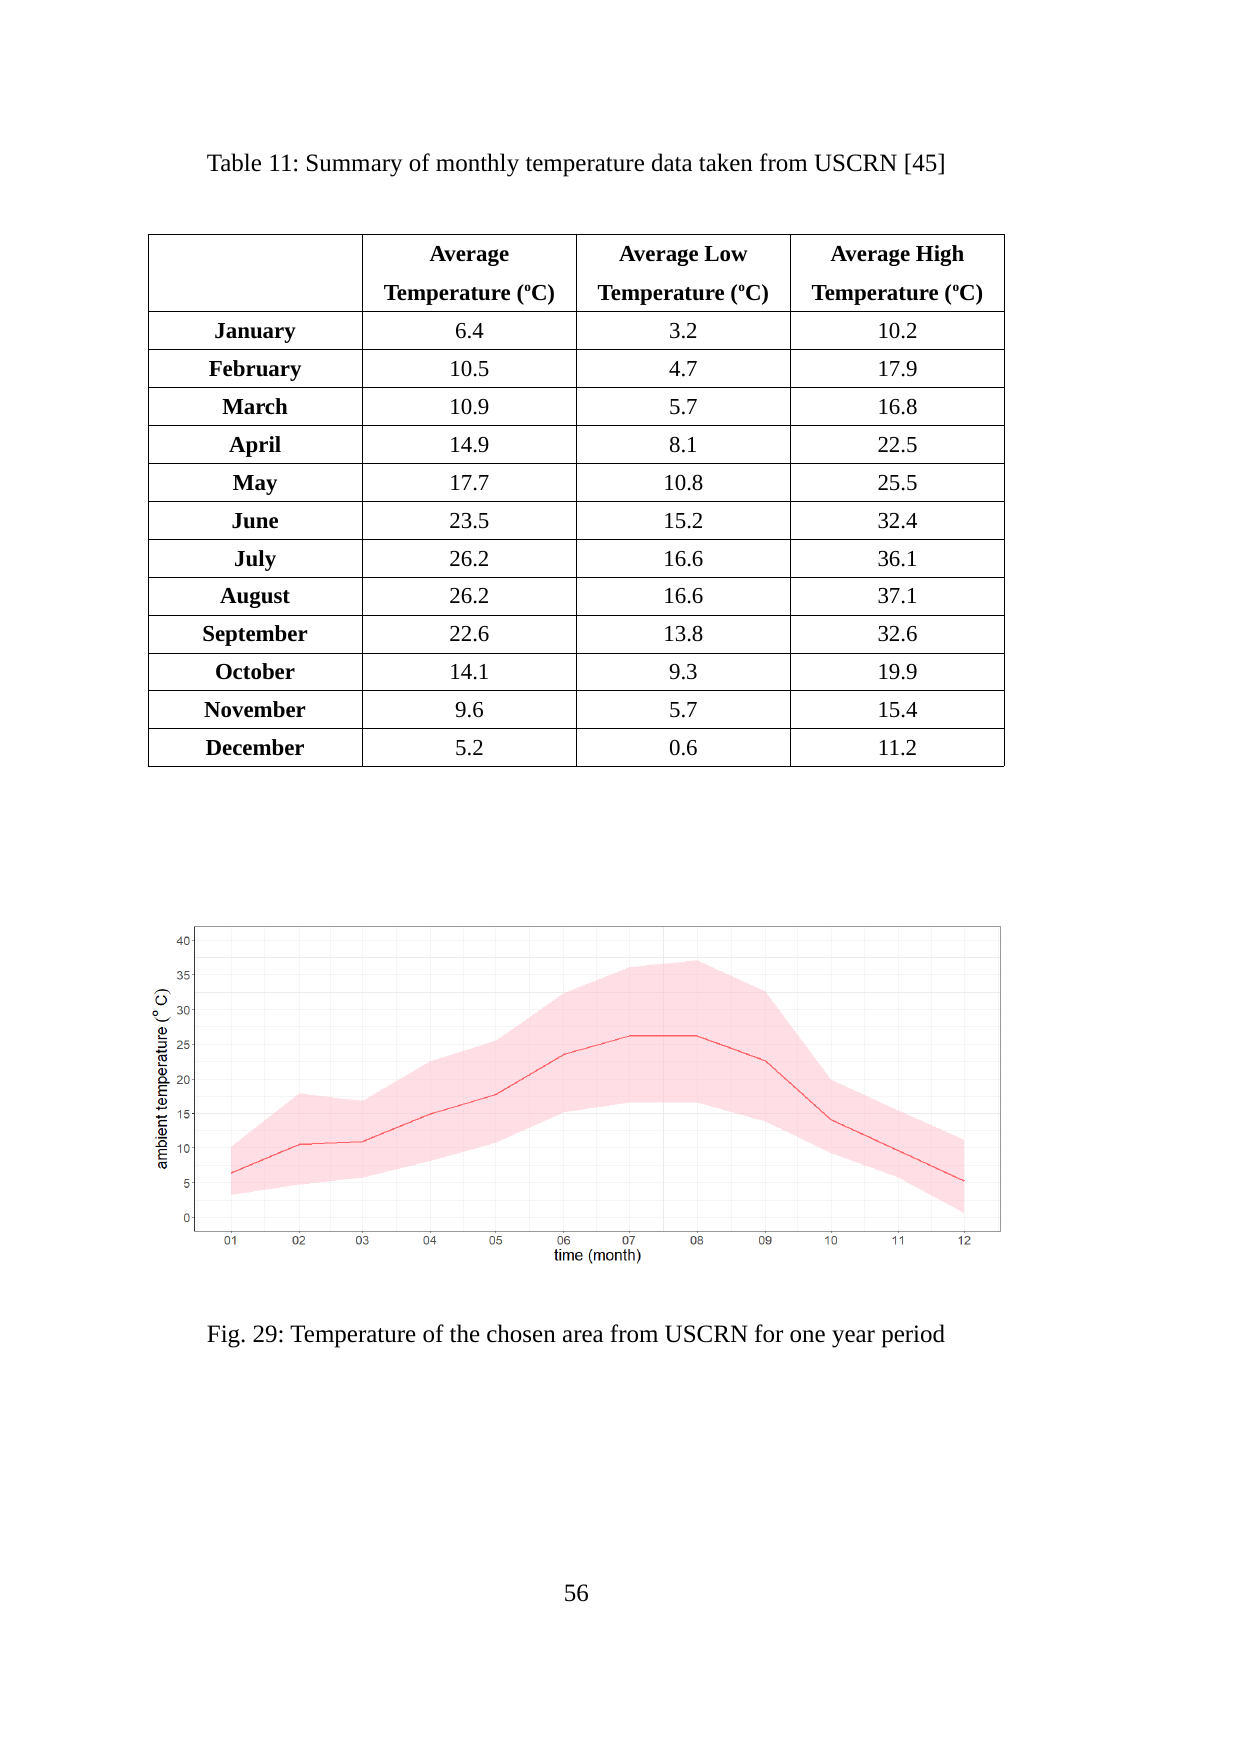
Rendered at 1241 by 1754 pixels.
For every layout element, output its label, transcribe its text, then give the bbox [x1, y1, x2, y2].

table_cell October [149, 654, 362, 690]
table_cell 22.5 [791, 426, 1004, 463]
table_cell 0.6 [577, 729, 790, 766]
table_cell 8.1 [577, 426, 790, 463]
table_cell 3.2 [577, 312, 790, 349]
table_cell 9.6 [363, 691, 576, 728]
table_cell 10.8 [577, 464, 790, 501]
table_cell April [149, 426, 362, 463]
table_cell 10.2 [791, 312, 1004, 349]
table_cell 6.4 [363, 312, 576, 349]
table_cell June [149, 502, 362, 539]
table_cell November [149, 691, 362, 728]
table_cell 22.6 [363, 616, 576, 652]
table_cell December [149, 729, 362, 766]
table_cell January [149, 312, 362, 349]
table_header Average Low Temperature (oC) [577, 235, 790, 311]
table_cell 15.2 [577, 502, 790, 539]
table_cell 10.5 [363, 350, 576, 387]
table_cell 13.8 [577, 616, 790, 652]
table_cell 14.9 [363, 426, 576, 463]
table_header [149, 235, 362, 311]
table_cell 10.9 [363, 388, 576, 425]
table_cell 9.3 [577, 654, 790, 690]
table_cell 5.7 [577, 691, 790, 728]
text Table 11: Summary of monthly temperature data taken from USCRN [45] [148, 148, 1004, 176]
table_header Average Temperature (oC) [363, 235, 576, 311]
table_cell 15.4 [791, 691, 1004, 728]
table_cell 5.2 [363, 729, 576, 766]
picture [147, 923, 1005, 1266]
text Fig. 29: Temperature of the chosen area from USCRN for one year period [148, 1319, 1004, 1348]
table_cell 5.7 [577, 388, 790, 425]
table_cell 16.6 [577, 540, 790, 577]
table_cell September [149, 616, 362, 652]
table_cell 16.8 [791, 388, 1004, 425]
table_cell 25.5 [791, 464, 1004, 501]
table_cell July [149, 540, 362, 577]
table_cell 16.6 [577, 578, 790, 614]
table_cell 17.7 [363, 464, 576, 501]
table_cell 36.1 [791, 540, 1004, 577]
table_cell 14.1 [363, 654, 576, 690]
table_cell 37.1 [791, 578, 1004, 614]
table_cell 32.6 [791, 616, 1004, 652]
table_cell 26.2 [363, 578, 576, 614]
table_cell 32.4 [791, 502, 1004, 539]
table_cell March [149, 388, 362, 425]
table_cell 17.9 [791, 350, 1004, 387]
table_cell February [149, 350, 362, 387]
table_cell 11.2 [791, 729, 1004, 766]
table_cell August [149, 578, 362, 614]
table_header Average High Temperature (oC) [791, 235, 1004, 311]
table_cell 4.7 [577, 350, 790, 387]
table_cell 19.9 [791, 654, 1004, 690]
table_cell 26.2 [363, 540, 576, 577]
table_cell May [149, 464, 362, 501]
table_cell 23.5 [363, 502, 576, 539]
